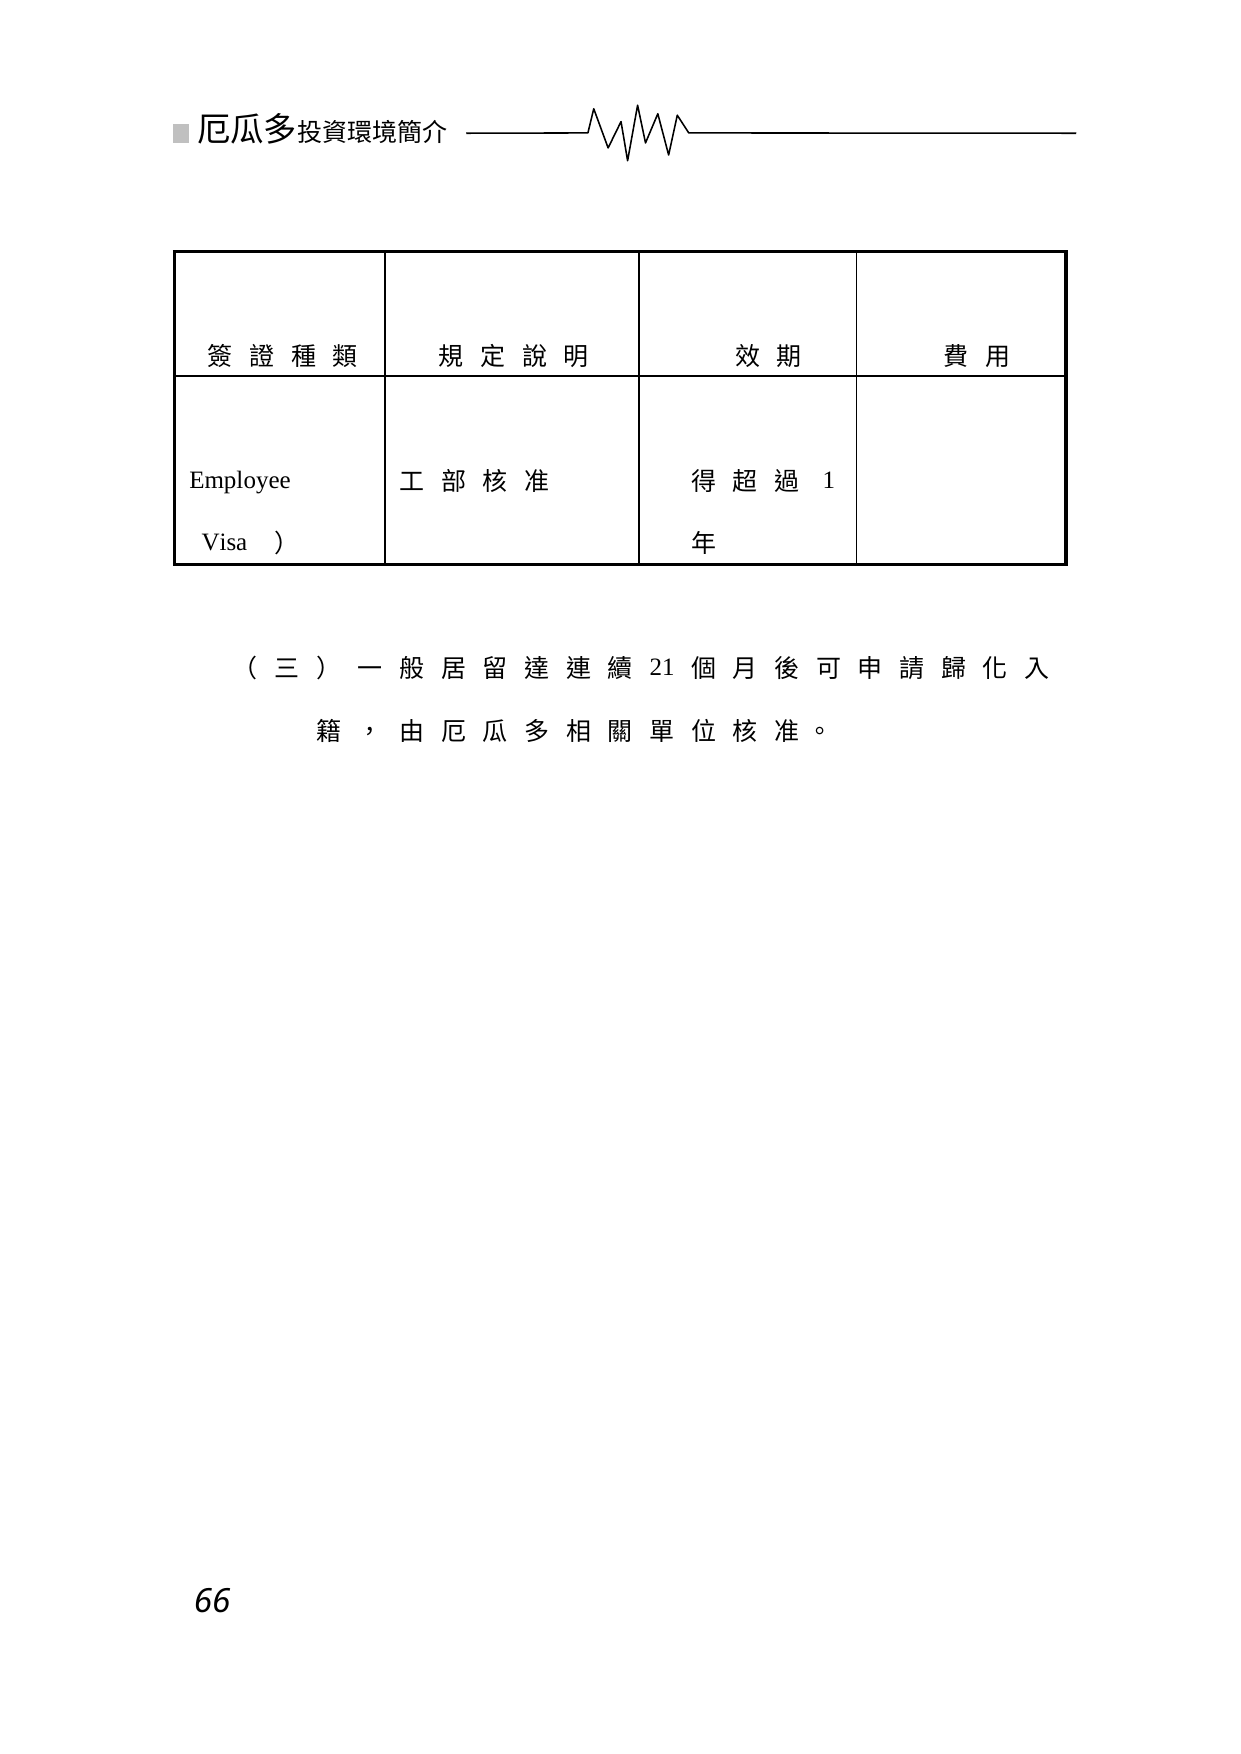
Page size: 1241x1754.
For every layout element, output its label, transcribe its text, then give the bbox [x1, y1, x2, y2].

table_cell 工部核准 [386, 377, 638, 563]
table_header 規定說明 [386, 253, 638, 375]
table_cell Employee Visa） [176, 377, 384, 563]
table_header 費用 [857, 253, 1064, 375]
text （三）一般居留達連續21個月後可申請歸化入籍，由厄瓜多相關單位核准。 [207, 625, 1058, 750]
table_cell 得超過1年 [640, 377, 856, 563]
table_cell [857, 377, 1064, 563]
table_header 效期 [640, 253, 856, 375]
table_header 簽證種類 [176, 253, 384, 375]
